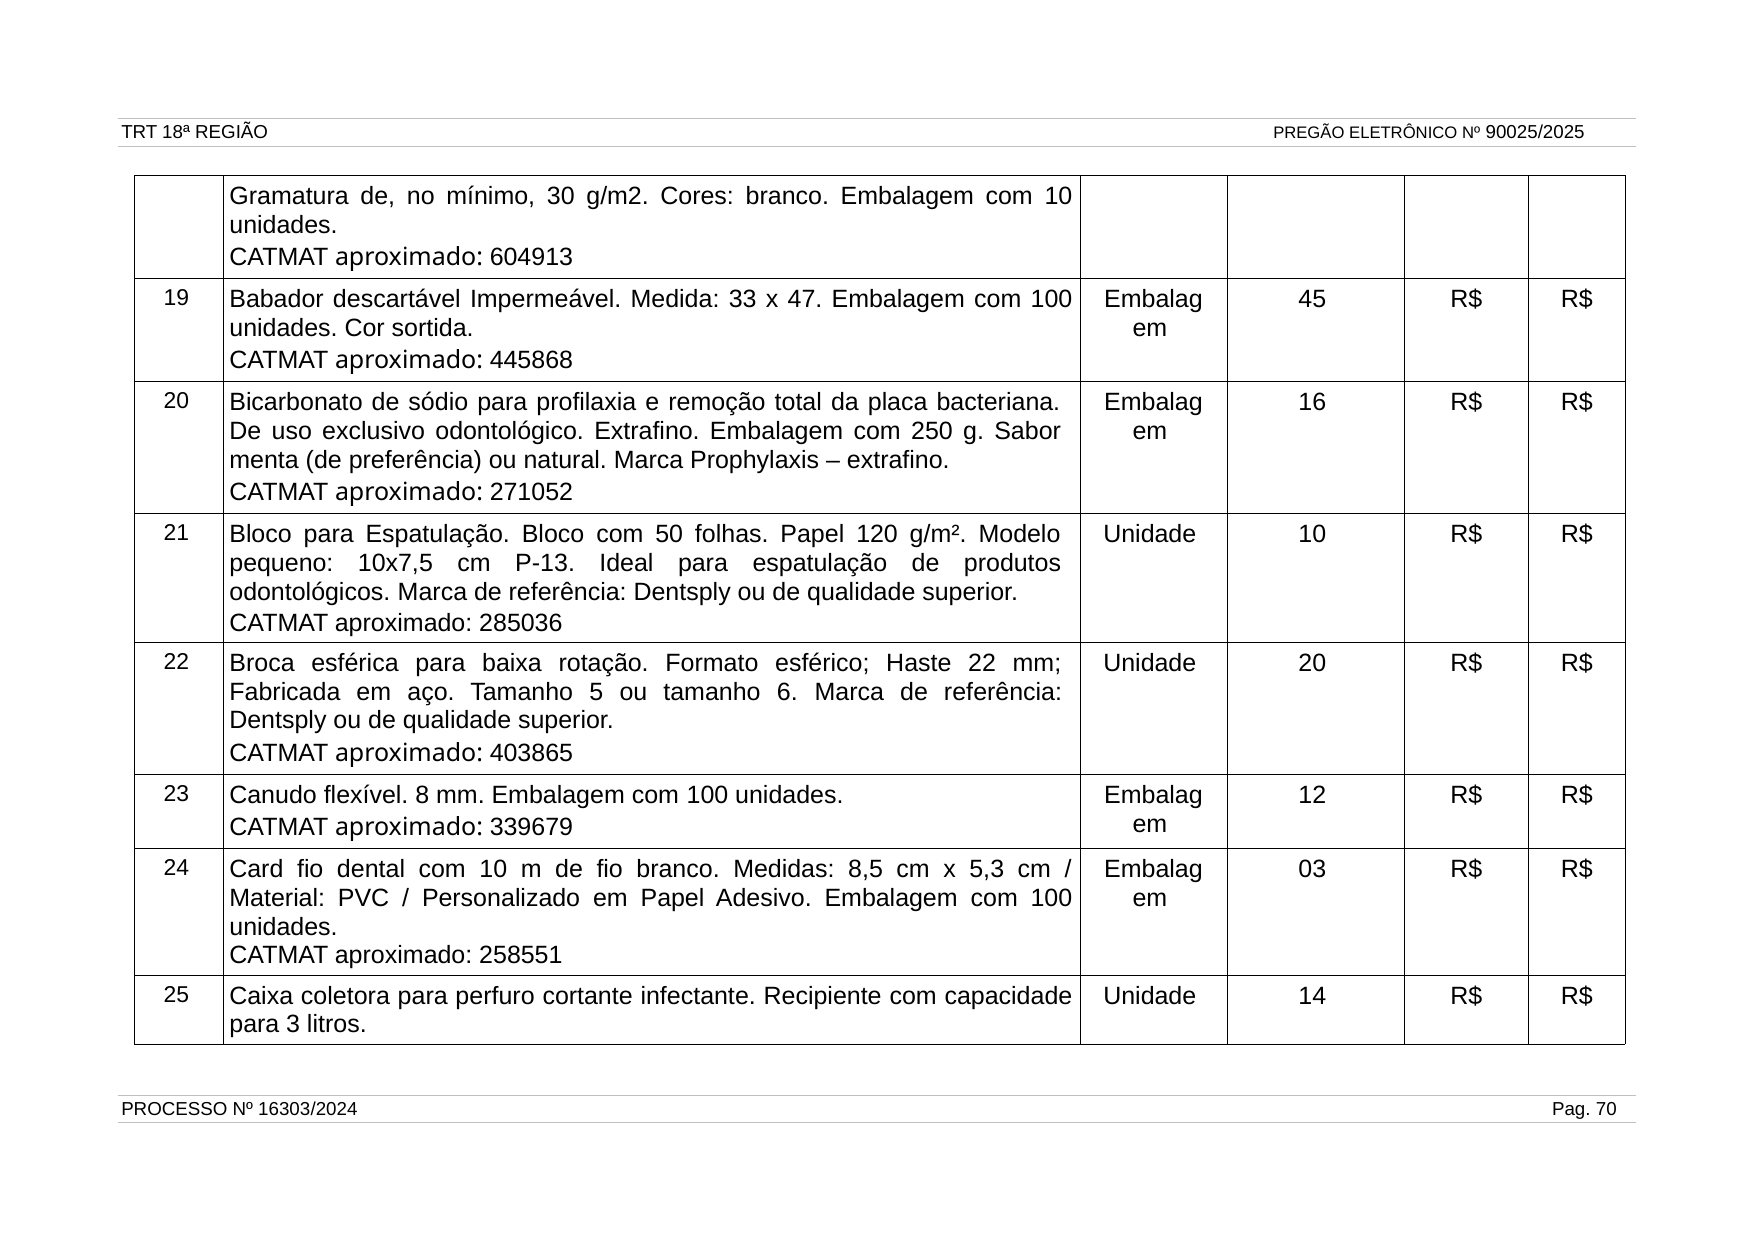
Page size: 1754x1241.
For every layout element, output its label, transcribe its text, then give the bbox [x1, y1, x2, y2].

table_cell Embalagem [1081, 775, 1227, 848]
table_cell R$ [1529, 382, 1625, 513]
table_cell [1081, 176, 1227, 278]
table_cell 12 [1228, 775, 1404, 848]
table_cell Unidade [1081, 514, 1227, 642]
table_cell R$ [1405, 382, 1528, 513]
table_cell R$ [1529, 976, 1625, 1044]
table_cell Embalagem [1081, 382, 1227, 513]
table_cell 45 [1228, 279, 1404, 381]
table_cell Bloco para Espatulação. Bloco com 50 folhas. Papel 120 g/m². Modelo pequeno: 10x7,5 cm P-13. Ideal para espatulação de produtos odontológicos. Marca de referência: Dentsply ou de qualidade superior. CATMAT aproximado: 285036 [224, 514, 1080, 642]
table_cell Canudo flexível. 8 mm. Embalagem com 100 unidades. CATMAT aproximado: 339679 [224, 775, 1080, 848]
table_cell 14 [1228, 976, 1404, 1044]
table_cell Unidade [1081, 643, 1227, 774]
table_cell R$ [1405, 279, 1528, 381]
table_cell Embalagem [1081, 279, 1227, 381]
table_cell R$ [1405, 849, 1528, 975]
table_cell R$ [1529, 775, 1625, 848]
table_cell Card fio dental com 10 m de fio branco. Medidas: 8,5 cm x 5,3 cm / Material: PVC / Personalizado em Papel Adesivo. Embalagem com 100 unidades. CATMAT aproximado: 258551 [224, 849, 1080, 975]
table_cell 03 [1228, 849, 1404, 975]
table_cell 19 [135, 279, 223, 381]
table_cell Broca esférica para baixa rotação. Formato esférico; Haste 22 mm; Fabricada em aço. Tamanho 5 ou tamanho 6. Marca de referência: Dentsply ou de qualidade superior. CATMAT aproximado: 403865 [224, 643, 1080, 774]
table_cell 23 [135, 775, 223, 848]
table_cell 25 [135, 976, 223, 1044]
table_cell Bicarbonato de sódio para profilaxia e remoção total da placa bacteriana. De uso exclusivo odontológico. Extrafino. Embalagem com 250 g. Sabor menta (de preferência) ou natural. Marca Prophylaxis – extrafino. CATMAT aproximado: 271052 [224, 382, 1080, 513]
table_cell Gramatura de, no mínimo, 30 g/m2. Cores: branco. Embalagem com 10 unidades. CATMAT aproximado: 604913 [224, 176, 1080, 278]
table_cell Embalagem [1081, 849, 1227, 975]
table_cell 21 [135, 514, 223, 642]
table_cell 20 [1228, 643, 1404, 774]
table_cell [1405, 176, 1528, 278]
table_cell R$ [1529, 279, 1625, 381]
table_cell R$ [1529, 643, 1625, 774]
table_cell Babador descartável Impermeável. Medida: 33 x 47. Embalagem com 100 unidades. Cor sortida. CATMAT aproximado: 445868 [224, 279, 1080, 381]
table_cell R$ [1405, 514, 1528, 642]
table_cell 20 [135, 382, 223, 513]
table_cell [1228, 176, 1404, 278]
table_cell Unidade [1081, 976, 1227, 1044]
table_cell 22 [135, 643, 223, 774]
table_cell Caixa coletora para perfuro cortante infectante. Recipiente com capacidade para 3 litros. [224, 976, 1080, 1044]
table_cell 24 [135, 849, 223, 975]
table_cell [1529, 176, 1625, 278]
table_cell R$ [1529, 514, 1625, 642]
table_cell 16 [1228, 382, 1404, 513]
table_cell R$ [1405, 643, 1528, 774]
table_cell [135, 176, 223, 278]
table_cell 10 [1228, 514, 1404, 642]
table_cell R$ [1405, 976, 1528, 1044]
table_cell R$ [1405, 775, 1528, 848]
table_cell R$ [1529, 849, 1625, 975]
